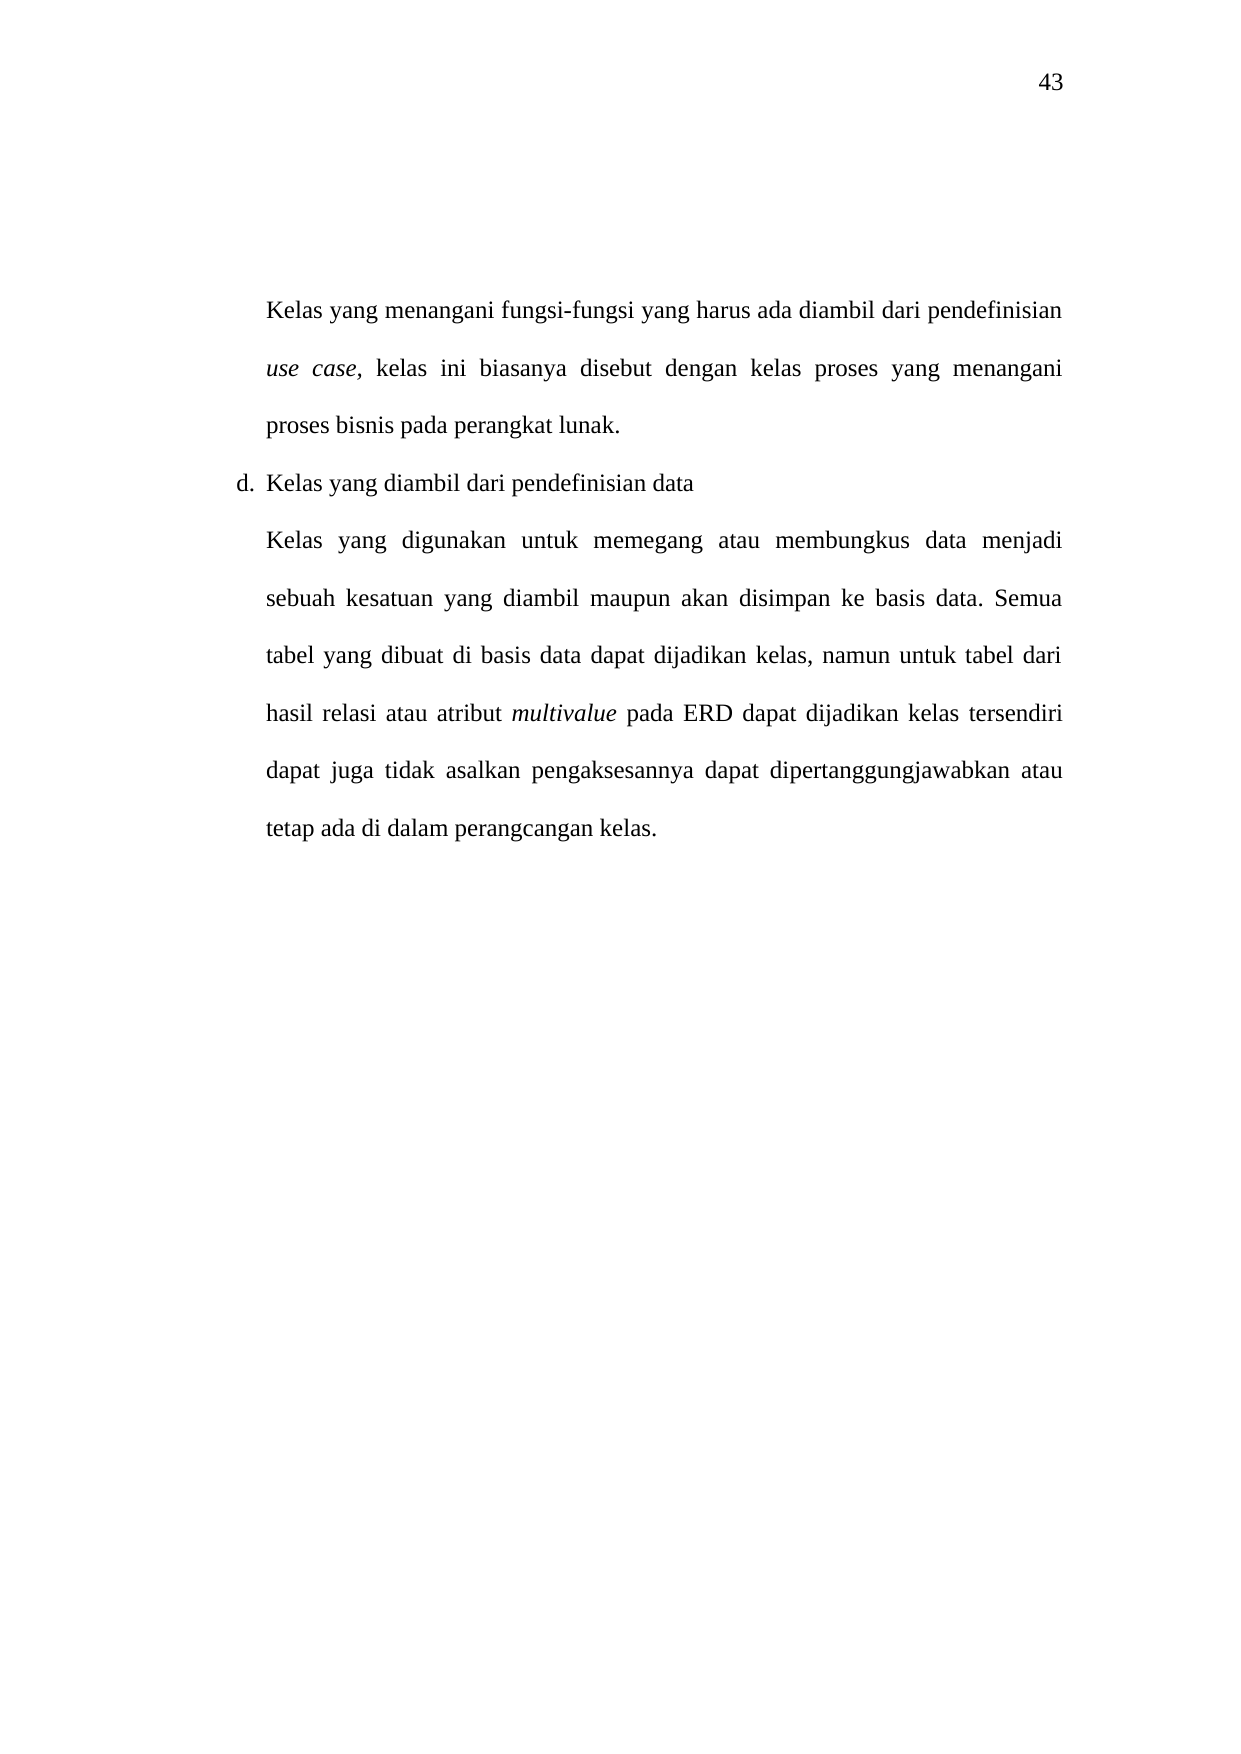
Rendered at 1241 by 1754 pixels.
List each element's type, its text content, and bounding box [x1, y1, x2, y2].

list Kelas yang diambil dari pendefinisian data [236, 468, 1063, 497]
list Kelas yang digunakan untuk memegang atau membungkus data menjadi sebuah kesatuan yang diambil maupun akan disimpan ke basis data. Semua tabel yang dibuat di basis data dapat dijadikan kelas, namun untuk tabel dari hasil relasi atau atribut multivalue pada ERD dapat dijadikan kelas tersendiri dapat juga tidak asalkan pengaksesannya dapat dipertanggungjawabkan atau tetap ada di dalam perangcangan kelas. [236, 525, 1063, 842]
list Kelas yang menangani fungsi-fungsi yang harus ada diambil dari pendefinisian use case, kelas ini biasanya disebut dengan kelas proses yang menangani proses bisnis pada perangkat lunak. [236, 295, 1063, 439]
